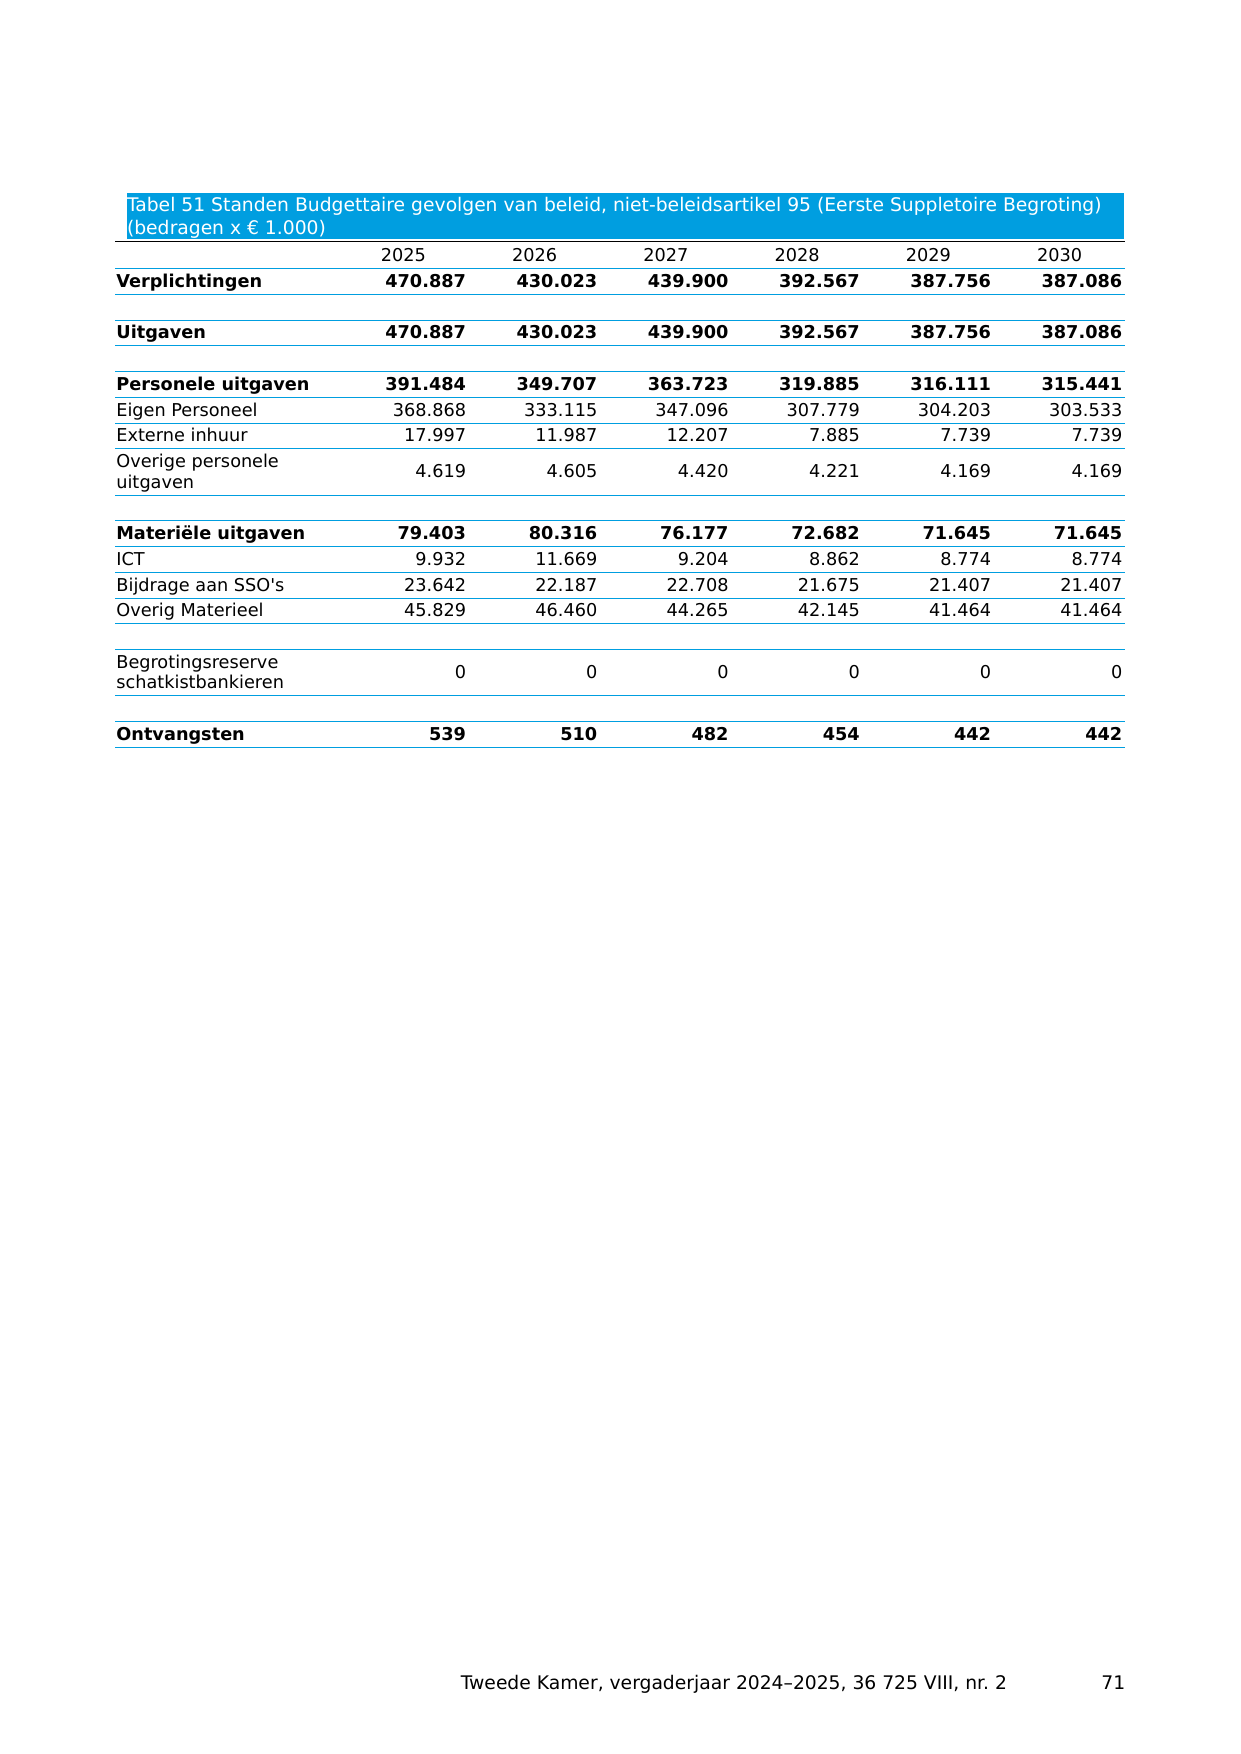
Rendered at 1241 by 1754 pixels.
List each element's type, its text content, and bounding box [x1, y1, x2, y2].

table_cell Materiële uitgaven [115, 521, 337, 546]
table_cell 387.756 [863, 321, 994, 345]
table_cell Begrotingsreserve schatkistbankieren [115, 650, 337, 695]
table_cell 0 [600, 650, 731, 695]
table_cell 439.900 [600, 269, 731, 294]
table_cell 392.567 [731, 269, 862, 294]
table_cell 8.774 [994, 547, 1125, 572]
table_cell 315.441 [994, 372, 1125, 397]
table_cell 2029 [863, 242, 994, 268]
table_cell [994, 624, 1125, 649]
table_cell 439.900 [600, 321, 731, 345]
table_cell 4.169 [994, 449, 1125, 494]
table_cell [115, 242, 337, 268]
table_cell 42.145 [731, 599, 862, 623]
table_cell 4.221 [731, 449, 862, 494]
table_cell 391.484 [338, 372, 469, 397]
table_cell 4.619 [338, 449, 469, 494]
table_cell 4.420 [600, 449, 731, 494]
table_cell 72.682 [731, 521, 862, 546]
table_cell 8.862 [731, 547, 862, 572]
table_cell 349.707 [469, 372, 600, 397]
table_cell [731, 346, 862, 371]
table_cell [115, 696, 337, 721]
table_cell 22.708 [600, 573, 731, 597]
table_cell [469, 346, 600, 371]
table_cell 11.987 [469, 424, 600, 448]
table_cell [994, 696, 1125, 721]
table_cell [469, 496, 600, 520]
table_cell 316.111 [863, 372, 994, 397]
table_cell [469, 624, 600, 649]
table_cell 79.403 [338, 521, 469, 546]
table_cell 21.675 [731, 573, 862, 597]
table_cell 41.464 [863, 599, 994, 623]
table_cell [600, 346, 731, 371]
table_cell 7.739 [994, 424, 1125, 448]
table_cell 44.265 [600, 599, 731, 623]
table_cell [115, 624, 337, 649]
table_cell 510 [469, 722, 600, 747]
table_cell [338, 696, 469, 721]
table_cell 387.756 [863, 269, 994, 294]
table_cell 11.669 [469, 547, 600, 572]
table_cell 454 [731, 722, 862, 747]
table_cell 0 [338, 650, 469, 695]
table_cell [115, 496, 337, 520]
table_cell 9.204 [600, 547, 731, 572]
table_cell [338, 346, 469, 371]
table_cell [731, 696, 862, 721]
table_cell 347.096 [600, 398, 731, 422]
table_cell 7.739 [863, 424, 994, 448]
table_cell 387.086 [994, 269, 1125, 294]
table_cell 0 [994, 650, 1125, 695]
table_cell 307.779 [731, 398, 862, 422]
table_cell 46.460 [469, 599, 600, 623]
table_cell 0 [469, 650, 600, 695]
table_cell 21.407 [863, 573, 994, 597]
table_cell [994, 496, 1125, 520]
table_cell 368.868 [338, 398, 469, 422]
table_cell 12.207 [600, 424, 731, 448]
table_cell 2025 [338, 242, 469, 268]
table_cell 22.187 [469, 573, 600, 597]
table_cell [600, 496, 731, 520]
table_cell 4.605 [469, 449, 600, 494]
table_cell Eigen Personeel [115, 398, 337, 422]
table_cell [338, 496, 469, 520]
table_cell 470.887 [338, 321, 469, 345]
table_cell [115, 346, 337, 371]
table_cell [731, 496, 862, 520]
table_cell 17.997 [338, 424, 469, 448]
table_cell 2026 [469, 242, 600, 268]
table_cell 333.115 [469, 398, 600, 422]
table_cell 9.932 [338, 547, 469, 572]
table_cell 392.567 [731, 321, 862, 345]
table_cell [994, 346, 1125, 371]
table_cell 41.464 [994, 599, 1125, 623]
table_cell Bijdrage aan SSO's [115, 573, 337, 597]
table_cell 442 [863, 722, 994, 747]
table_header Tabel 51 Standen Budgettaire gevolgen van beleid, niet-beleidsartikel 95 (Eerste Suppletoire Begroting) (bedragen x € 1.000) [115, 191, 1125, 241]
table_cell 539 [338, 722, 469, 747]
table_cell [863, 496, 994, 520]
table_cell [600, 696, 731, 721]
table_cell 387.086 [994, 321, 1125, 345]
table_cell 2028 [731, 242, 862, 268]
table_cell 303.533 [994, 398, 1125, 422]
table_cell [863, 624, 994, 649]
table_cell 0 [731, 650, 862, 695]
table_cell 71.645 [863, 521, 994, 546]
table_cell 319.885 [731, 372, 862, 397]
table_cell Uitgaven [115, 321, 337, 345]
table_cell [338, 624, 469, 649]
table_cell 4.169 [863, 449, 994, 494]
table_cell [469, 696, 600, 721]
table_cell [600, 295, 731, 319]
table_cell 430.023 [469, 269, 600, 294]
table_cell Overige personele uitgaven [115, 449, 337, 494]
table_cell 470.887 [338, 269, 469, 294]
table_cell 21.407 [994, 573, 1125, 597]
table_cell Ontvangsten [115, 722, 337, 747]
table_cell Personele uitgaven [115, 372, 337, 397]
table_cell 80.316 [469, 521, 600, 546]
table_cell 2030 [994, 242, 1125, 268]
table_cell [863, 295, 994, 319]
table_cell [863, 696, 994, 721]
table_cell [115, 295, 337, 319]
table_cell [994, 295, 1125, 319]
table_cell 0 [863, 650, 994, 695]
table_cell Verplichtingen [115, 269, 337, 294]
table_cell [600, 624, 731, 649]
table_cell 482 [600, 722, 731, 747]
table_cell [338, 295, 469, 319]
table_cell 8.774 [863, 547, 994, 572]
table_cell [863, 346, 994, 371]
table_cell 430.023 [469, 321, 600, 345]
table_cell 71.645 [994, 521, 1125, 546]
table_cell Overig Materieel [115, 599, 337, 623]
table_cell 45.829 [338, 599, 469, 623]
table_cell 2027 [600, 242, 731, 268]
table_cell [731, 624, 862, 649]
table_cell 7.885 [731, 424, 862, 448]
table_cell 363.723 [600, 372, 731, 397]
table_cell ICT [115, 547, 337, 572]
table_cell 304.203 [863, 398, 994, 422]
table_cell 76.177 [600, 521, 731, 546]
table_cell [469, 295, 600, 319]
table_cell [731, 295, 862, 319]
table_cell Externe inhuur [115, 424, 337, 448]
table_cell 23.642 [338, 573, 469, 597]
table_cell 442 [994, 722, 1125, 747]
